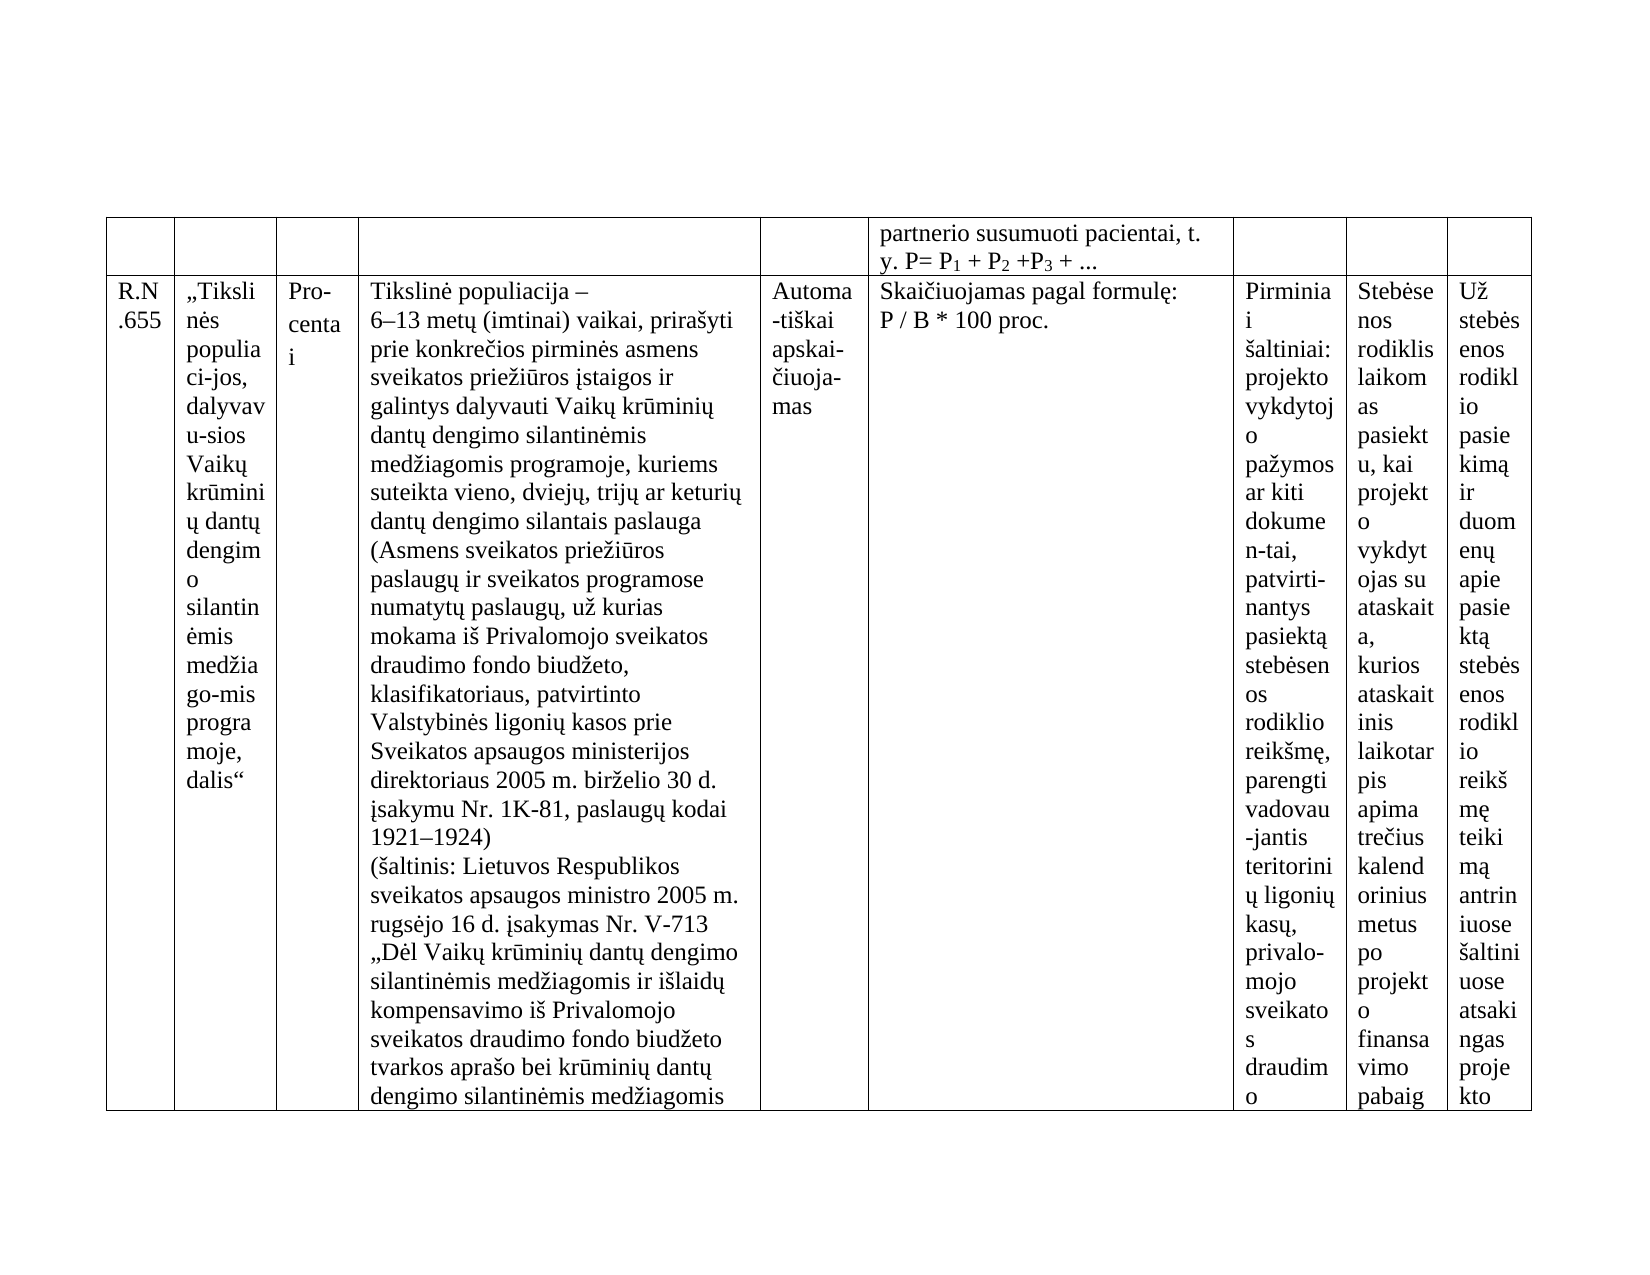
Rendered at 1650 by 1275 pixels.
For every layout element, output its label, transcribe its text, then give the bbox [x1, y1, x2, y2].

table_cell [1234, 218, 1346, 275]
table_cell „Tikslinės populiaci-jos, dalyvavu-sios Vaikų krūminių dantų dengimo silantinėmis medžiago-mis programoje, dalis“ [175, 276, 276, 1110]
table_cell Skaičiuojamas pagal formulę: P / B * 100 proc. [869, 276, 1233, 1110]
table_cell [175, 218, 276, 275]
table_cell [1448, 218, 1531, 275]
table_cell [761, 218, 868, 275]
table_cell [277, 218, 358, 275]
table_cell Tikslinė populiacija – 6–13 metų (imtinai) vaikai, prirašyti prie konkrečios pirminės asmens sveikatos priežiūros įstaigos ir galintys dalyvauti Vaikų krūminių dantų dengimo silantinėmis medžiagomis programoje, kuriems suteikta vieno, dviejų, trijų ar keturių dantų dengimo silantais paslauga (Asmens sveikatos priežiūros paslaugų ir sveikatos programose numatytų paslaugų, už kurias mokama iš Privalomojo sveikatos draudimo fondo biudžeto, klasifikatoriaus, patvirtinto Valstybinės ligonių kasos prie Sveikatos apsaugos ministerijos direktoriaus 2005 m. birželio 30 d. įsakymu Nr. 1K-81, paslaugų kodai 1921–1924) (šaltinis: Lietuvos Respublikos sveikatos apsaugos ministro 2005 m. rugsėjo 16 d. įsakymas Nr. V-713 „Dėl Vaikų krūminių dantų dengimo silantinėmis medžiagomis ir išlaidų kompensavimo iš Privalomojo sveikatos draudimo fondo biudžeto tvarkos aprašo bei krūminių dantų dengimo silantinėmis medžiagomis [359, 276, 760, 1110]
table_cell Už stebėsenos rodiklio pasiekimą ir duomenų apie pasiektą stebėsenos rodiklio reikšmę teikimą antriniuose šaltiniuose atsakingas projekto [1448, 276, 1531, 1110]
table_cell Automa-tiškai apskai-čiuoja-mas [761, 276, 868, 1110]
table_cell R.N.655 [107, 276, 174, 1110]
table_cell [359, 218, 760, 275]
table_cell [1347, 218, 1447, 275]
table_cell partnerio susumuoti pacientai, t. y. P= P1 + P2 +P3 + ... [869, 218, 1233, 275]
table_cell Pro-centai [277, 276, 358, 1110]
table_cell [107, 218, 174, 275]
table_cell Stebėsenos rodiklis laikomas pasiektu, kai projekto vykdytojas su ataskaita, kurios ataskaitinis laikotarpis apima trečius kalendorinius metus po projekto finansavimo pabaig [1347, 276, 1447, 1110]
table_cell Pirminiai šaltiniai: projekto vykdytojo pažymos ar kiti dokumen-tai, patvirti-nantys pasiektą stebėsenos rodiklio reikšmę, parengti vadovau-jantis teritorinių ligonių kasų, privalo-mojo sveikatos draudimo [1234, 276, 1346, 1110]
